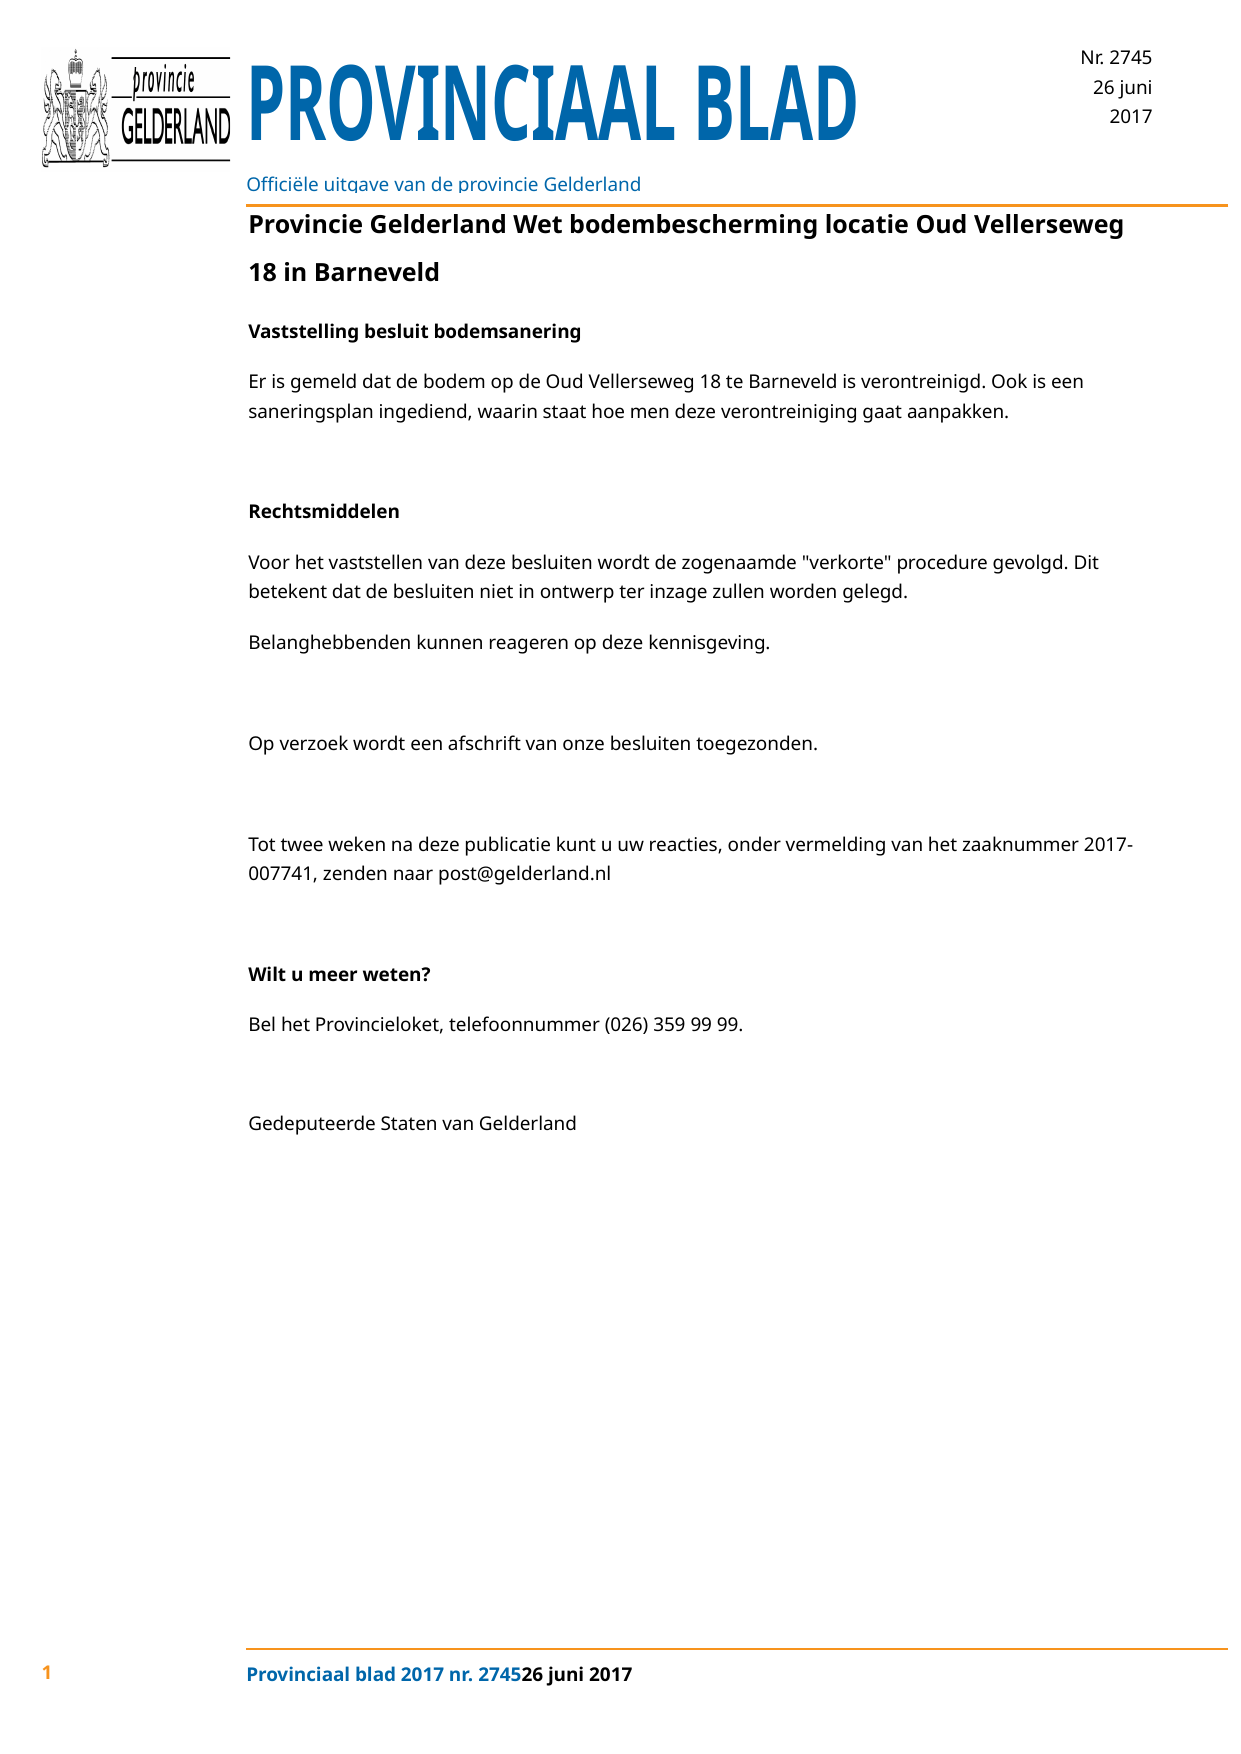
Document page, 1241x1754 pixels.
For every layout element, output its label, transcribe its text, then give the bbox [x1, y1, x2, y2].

text Provincie Gelderland Wet bodembescherming locatie Oud Vellerseweg 18 in Barneveld [248, 207, 1152, 288]
picture [41, 47, 231, 172]
text Bel het Provincieloket, telefoonnummer (026) 359 99 99. [248, 1012, 1152, 1037]
text Er is gemeld dat de bodem op de Oud Vellerseweg 18 te Barneveld is verontreinigd. Ook is een saneringsplan ingediend, waarin staat hoe men deze verontreiniging gaat aanpakken. [248, 368, 1152, 424]
text Op verzoek wordt een afschrift van onze besluiten toegezonden. [248, 730, 1152, 756]
text Tot twee weken na deze publicatie kunt u uw reacties, onder vermelding van het zaaknummer 2017-007741, zenden naar post@gelderland.nl [248, 831, 1152, 886]
text Voor het vaststellen van deze besluiten wordt de zogenaamde "verkorte" procedure gevolgd. Dit betekent dat de besluiten niet in ontwerp ter inzage zullen worden gelegd. [248, 549, 1152, 604]
text Gedeputeerde Staten van Gelderland [248, 1110, 1152, 1136]
text Belanghebbenden kunnen reageren op deze kennisgeving. [248, 629, 1152, 655]
text Vaststelling besluit bodemsanering [248, 318, 1152, 344]
text Wilt u meer weten? [248, 961, 1152, 987]
text Rechtsmiddelen [248, 499, 1152, 524]
